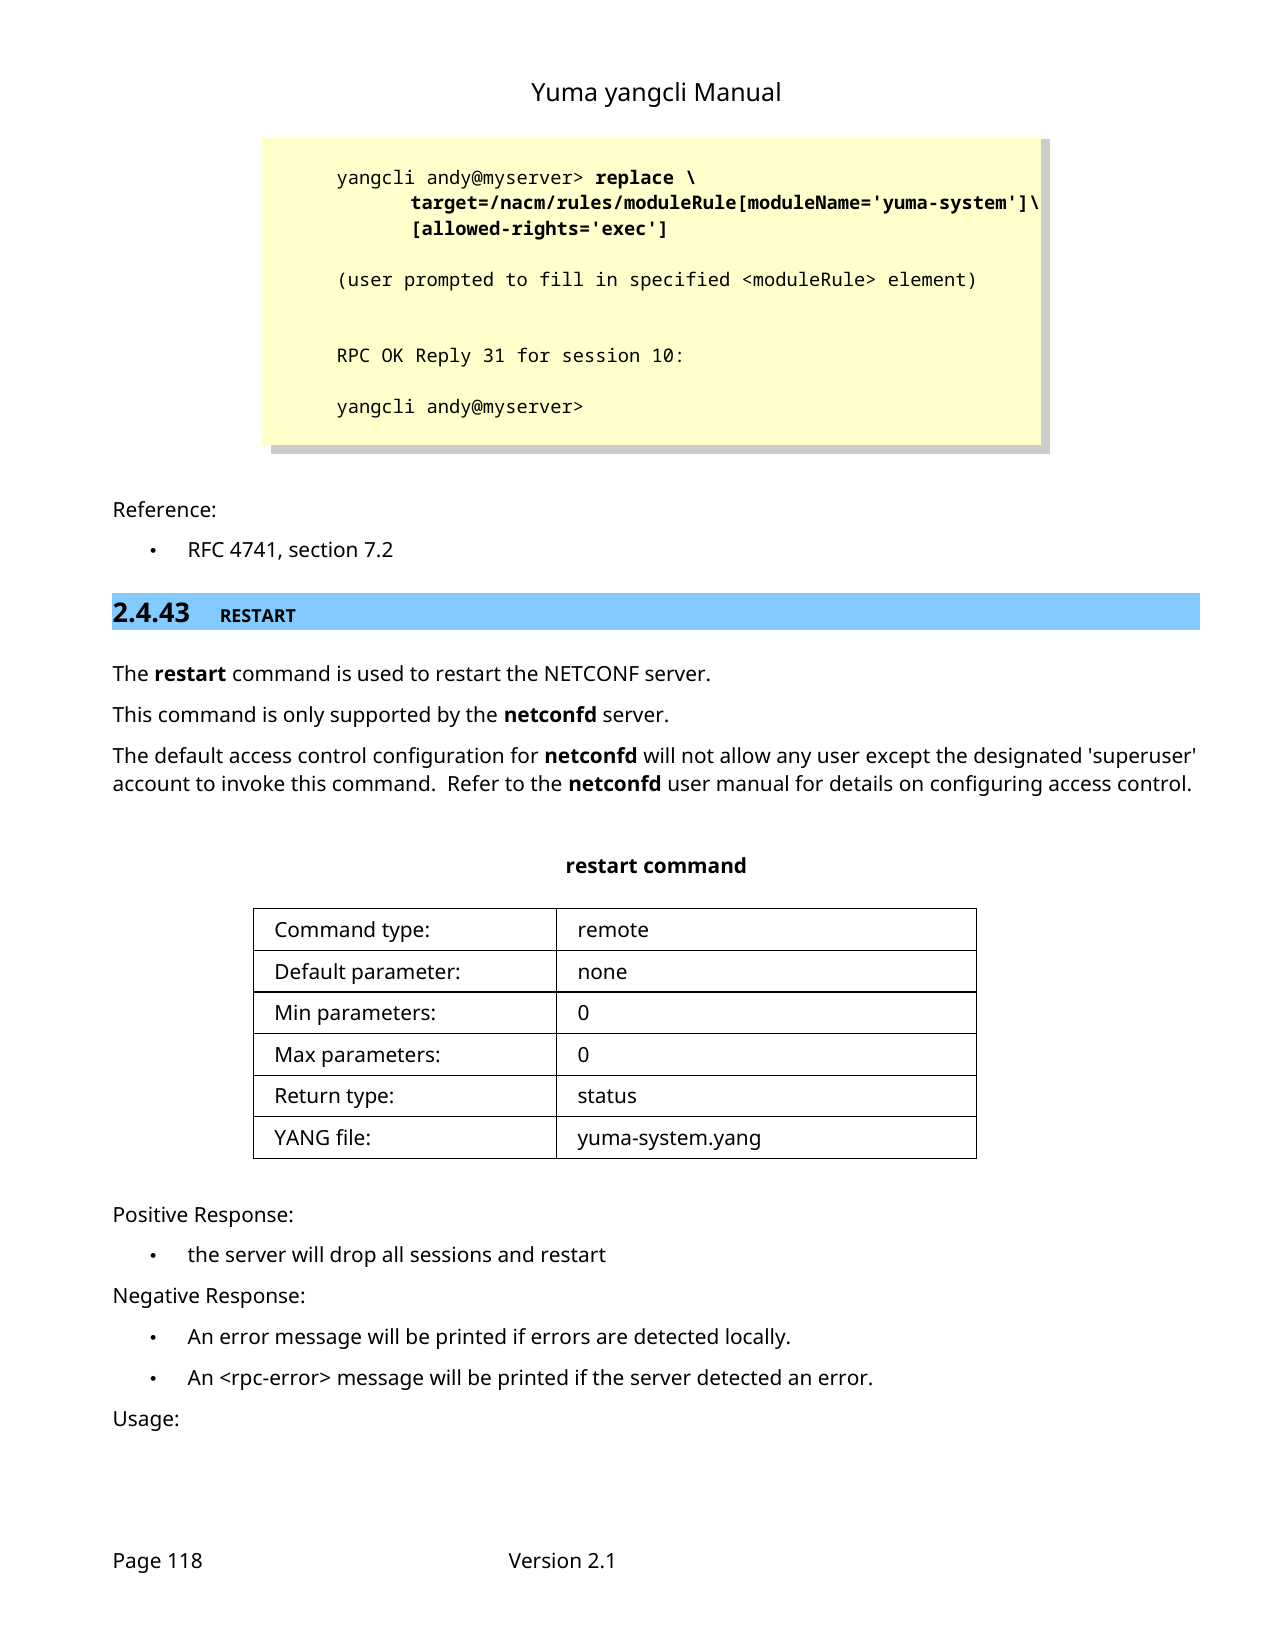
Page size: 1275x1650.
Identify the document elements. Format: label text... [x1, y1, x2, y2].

list the server will drop all sessions and restart [150, 1241, 1200, 1269]
text Negative Response: [112, 1282, 1200, 1310]
text target=/nacm/rules/moduleRule[moduleName='yuma-system']\ [262, 189, 1041, 215]
table_cell 0 [557, 1034, 976, 1074]
text Positive Response: [112, 1200, 1200, 1228]
list RFC 4741, section 7.2 [150, 536, 1200, 564]
table_cell none [557, 951, 976, 991]
text Reference: [112, 495, 1200, 523]
table_cell status [557, 1076, 976, 1116]
subtitle restart command [127, 851, 1185, 880]
table_cell Max parameters: [254, 1034, 556, 1074]
text The default access control configuration for netconfd will not allow any user except the designated 'superuser' account to invoke this command. Refer to the netconfd user manual for details on configuring access control. [112, 741, 1200, 798]
table_cell 0 [557, 993, 976, 1033]
list An <rpc-error> message will be printed if the server detected an error. [150, 1363, 1200, 1392]
text yangcli andy@myserver> replace \ [262, 164, 1041, 189]
text [allowed-rights='exec'] [262, 215, 1041, 241]
table_cell Return type: [254, 1076, 556, 1116]
table_cell YANG file: [254, 1117, 556, 1158]
text This command is only supported by the netconfd server. [112, 700, 1200, 729]
text RPC OK Reply 31 for session 10: [262, 343, 1041, 368]
subtitle restart [112, 593, 1200, 630]
table_cell yuma-system.yang [557, 1117, 976, 1158]
list An error message will be printed if errors are detected locally. [150, 1322, 1200, 1351]
table_header Command type: [254, 909, 556, 950]
text yangcli andy@myserver> [262, 394, 1041, 419]
table_cell Min parameters: [254, 993, 556, 1033]
table_cell Default parameter: [254, 951, 556, 991]
text (user prompted to fill in specified <moduleRule> element) [262, 266, 1041, 292]
text The restart command is used to restart the NETCONF server. [112, 659, 1200, 688]
text Usage: [112, 1404, 1200, 1433]
table_header remote [557, 909, 976, 950]
